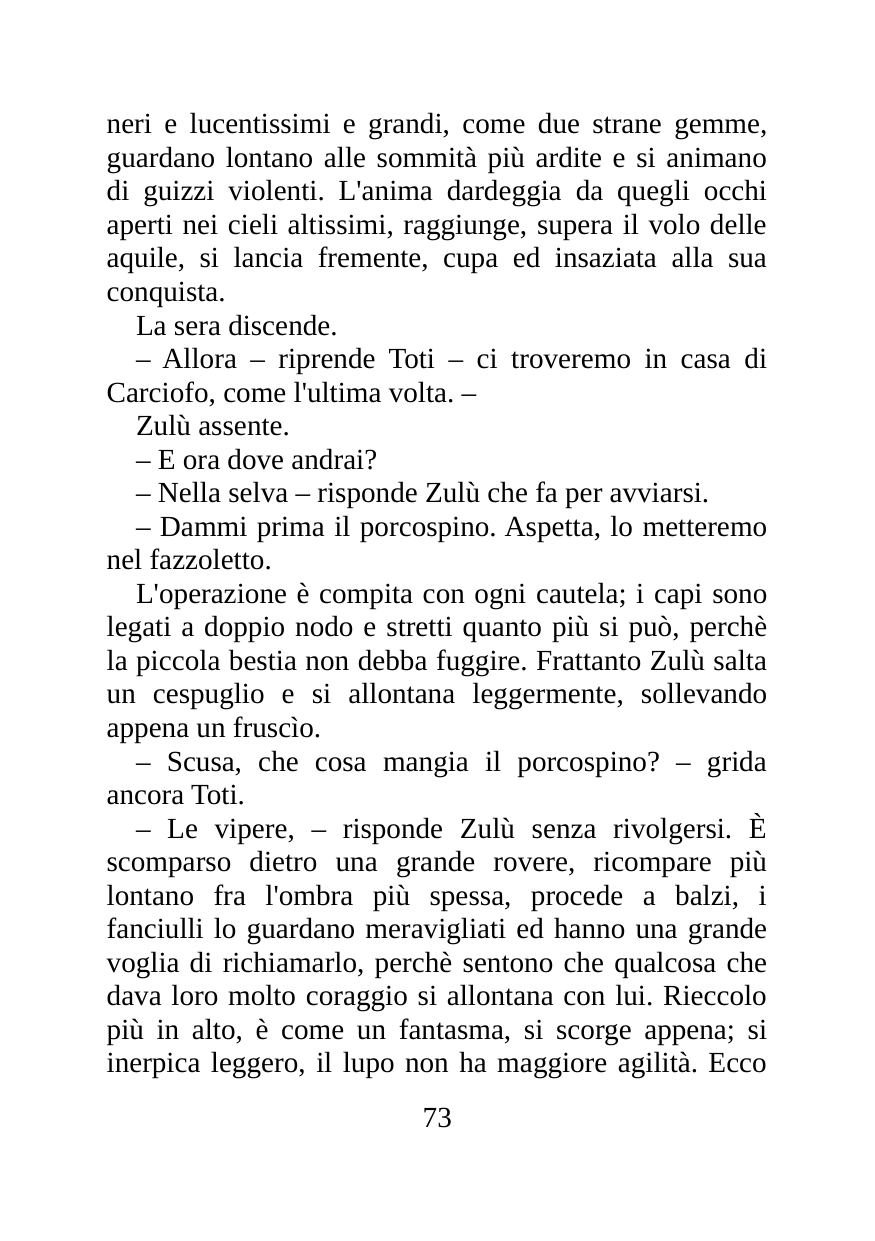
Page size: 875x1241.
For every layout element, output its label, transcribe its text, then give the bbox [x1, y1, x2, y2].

text ‒ Nella selva ‒ risponde Zulù che fa per avviarsi. [106, 475, 768, 509]
text L'operazione è compita con ogni cautela; i capi sono legati a doppio nodo e stretti quanto più si può, perchè la piccola bestia non debba fuggire. Frattanto Zulù salta un cespuglio e si allontana leggermente, sollevando appena un fruscìo. [106, 576, 768, 744]
text La sera discende. [106, 308, 768, 341]
text Zulù assente. [106, 408, 768, 442]
text ‒ Scusa, che cosa mangia il porcospino? ‒ grida ancora Toti. [106, 744, 768, 811]
text ‒ E ora dove andrai? [106, 442, 768, 475]
text ‒ Le vipere, ‒ risponde Zulù senza rivolgersi. È scomparso dietro una grande rovere, ricompare più lontano fra l'ombra più spessa, procede a balzi, i fanciulli lo guardano meravigliati ed hanno una grande voglia di richiamarlo, perchè sentono che qualcosa che dava loro molto coraggio si allontana con lui. Rieccolo più in alto, è come un fantasma, si scorge appena; si inerpica leggero, il lupo non ha maggiore agilità. Ecco [106, 811, 768, 1079]
text ‒ Dammi prima il porcospino. Aspetta, lo metteremo nel fazzoletto. [106, 509, 768, 576]
text ‒ Allora ‒ riprende Toti ‒ ci troveremo in casa di Carciofo, come l'ultima volta. ‒ [106, 341, 768, 408]
text neri e lucentissimi e grandi, come due strane gemme, guardano lontano alle sommità più ardite e si animano di guizzi violenti. L'anima dardeggia da quegli occhi aperti nei cieli altissimi, raggiunge, supera il volo delle aquile, si lancia fremente, cupa ed insaziata alla sua conquista. [106, 106, 768, 308]
